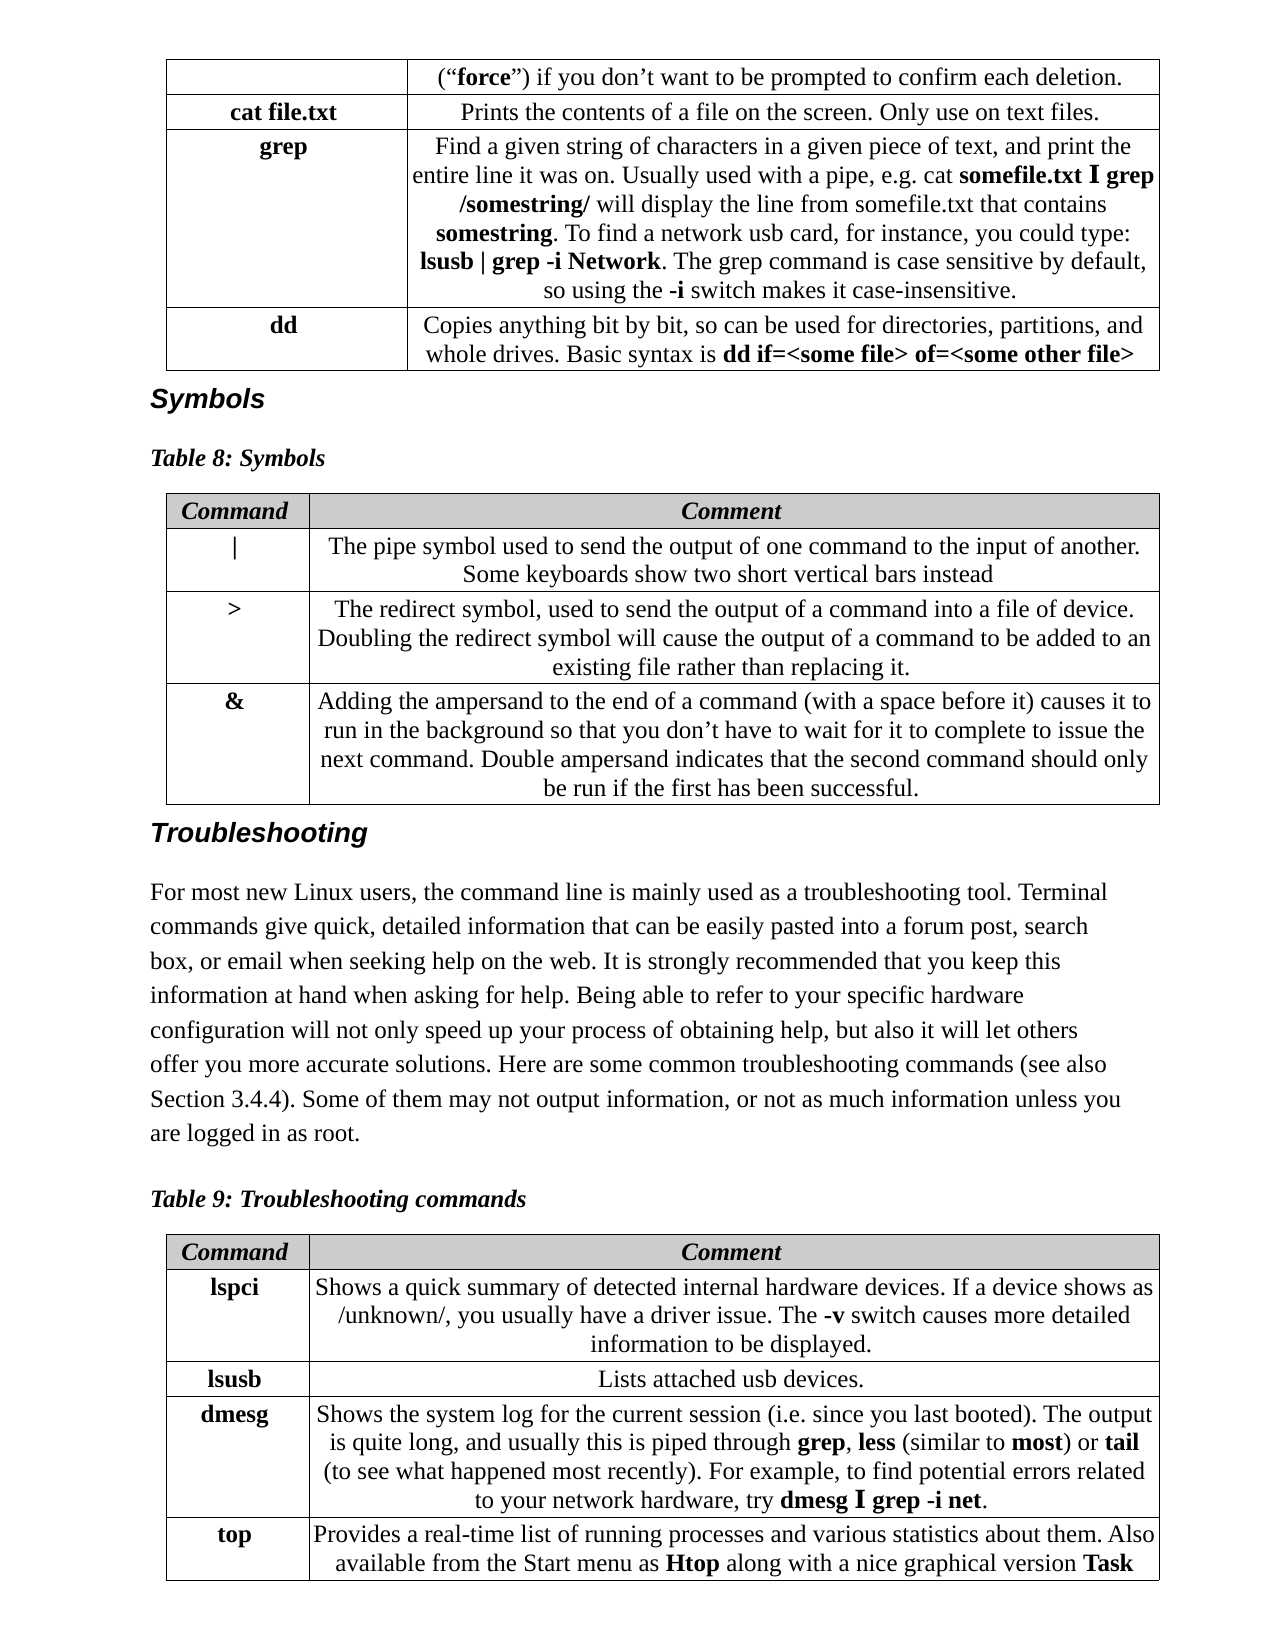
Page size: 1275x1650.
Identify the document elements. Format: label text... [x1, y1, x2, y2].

table_cell Copies anything bit by bit, so can be used for directories, partitions, and whole drives. Basic syntax is dd if=<some file> of=<some other file> [408, 308, 1159, 370]
table_cell Provides a real-time list of running processes and various statistics about them. Also available from the Start menu as Htop along with a nice graphical version Task [310, 1518, 1159, 1580]
text For most new Linux users, the command line is mainly used as a troubleshooting tool. Terminal commands give quick, detailed information that can be easily pasted into a forum post, search box, or email when seeking help on the web. It is strongly recommended that you keep this information at hand when asking for help. Being able to refer to your specific hardware configuration will not only speed up your process of obtaining help, but also it will let others offer you more accurate solutions. Here are some common troubleshooting commands (see also Section 3.4.4). Some of them may not output information, or not as much information unless you are logged in as root. [150, 877, 1125, 1147]
table_cell Shows the system log for the current session (i.e. since you last booted). The output is quite long, and usually this is piped through grep, less (similar to most) or tail (to see what happened most recently). For example, to find potential errors related to your network hardware, try dmesg Ⅰ grep -i net. [310, 1397, 1159, 1517]
table_cell dmesg [167, 1397, 309, 1517]
table_cell (“force”) if you don’t want to be prompted to confirm each deletion. [408, 60, 1159, 94]
table_cell The redirect symbol, used to send the output of a command into a file of device. Doubling the redirect symbol will cause the output of a command to be added to an existing file rather than replacing it. [310, 592, 1159, 683]
table_cell lsusb [167, 1362, 309, 1396]
table_cell dd [167, 308, 407, 370]
table_cell cat file.txt [167, 95, 407, 128]
table_cell Find a given string of characters in a given piece of text, and print the entire line it was on. Usually used with a pipe, e.g. cat somefile.txt Ⅰ grep /somestring/ will display the line from somefile.txt that contains somestring. To find a network usb card, for instance, you could type: lsusb | grep -i Network. The grep command is case sensitive by default, so using the -i switch makes it case-insensitive. [408, 130, 1159, 307]
table_cell | [167, 529, 309, 591]
table_cell grep [167, 130, 407, 307]
table_cell The pipe symbol used to send the output of one command to the input of another. Some keyboards show two short vertical bars instead [310, 529, 1159, 591]
table_cell > [167, 592, 309, 683]
table_cell Prints the contents of a file on the screen. Only use on text files. [408, 95, 1159, 128]
table_header Comment [310, 1235, 1159, 1269]
text Table 9: Troubleshooting commands [150, 1184, 1125, 1213]
table_cell & [167, 684, 309, 804]
table_cell Adding the ampersand to the end of a command (with a space before it) causes it to run in the background so that you don’t have to wait for it to complete to issue the next command. Double ampersand indicates that the second command should only be run if the first has been successful. [310, 684, 1159, 804]
subtitle Symbols [150, 383, 1125, 415]
table_cell Lists attached usb devices. [310, 1362, 1159, 1396]
table_cell [167, 60, 407, 94]
table_cell top [167, 1518, 309, 1580]
subtitle Troubleshooting [150, 817, 1125, 849]
table_cell lspci [167, 1270, 309, 1361]
table_cell Shows a quick summary of detected internal hardware devices. If a device shows as /unknown/, you usually have a driver issue. The -v switch causes more detailed information to be displayed. [310, 1270, 1159, 1361]
text Table 8: Symbols [150, 443, 1125, 472]
table_header Command [167, 494, 309, 528]
table_header Comment [310, 494, 1159, 528]
table_header Command [167, 1235, 309, 1269]
